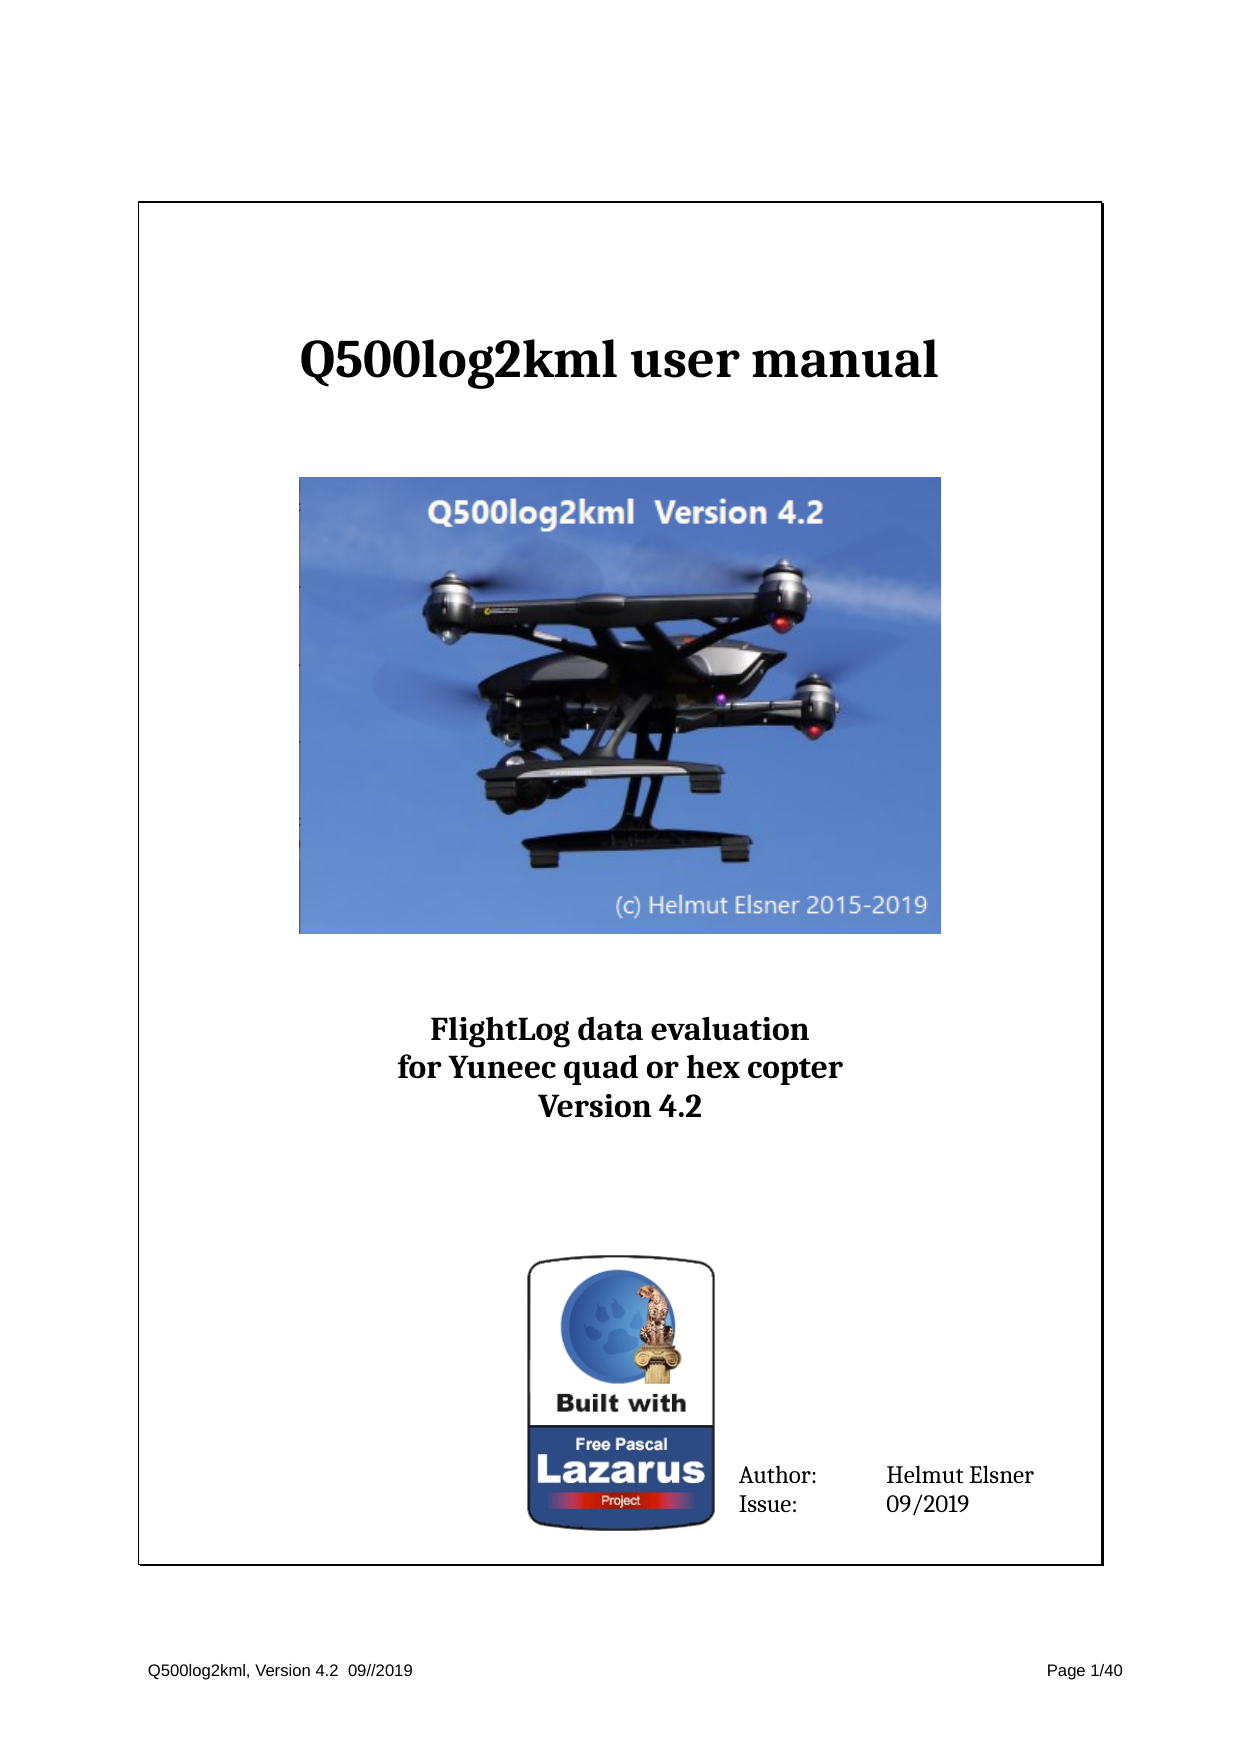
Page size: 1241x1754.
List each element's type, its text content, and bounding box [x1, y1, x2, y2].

text for Yuneec quad or hex copter [148, 1049, 1093, 1087]
picture [517, 1246, 724, 1539]
text Version 4.2 [148, 1087, 1093, 1126]
text [148, 1432, 517, 1518]
text FlightLog data evaluation [148, 1011, 1093, 1049]
text Author: Helmut Elsner Issue: 09/2019 [724, 1432, 1093, 1518]
text Q500log2kml user manual [148, 329, 1093, 391]
picture [299, 477, 942, 934]
